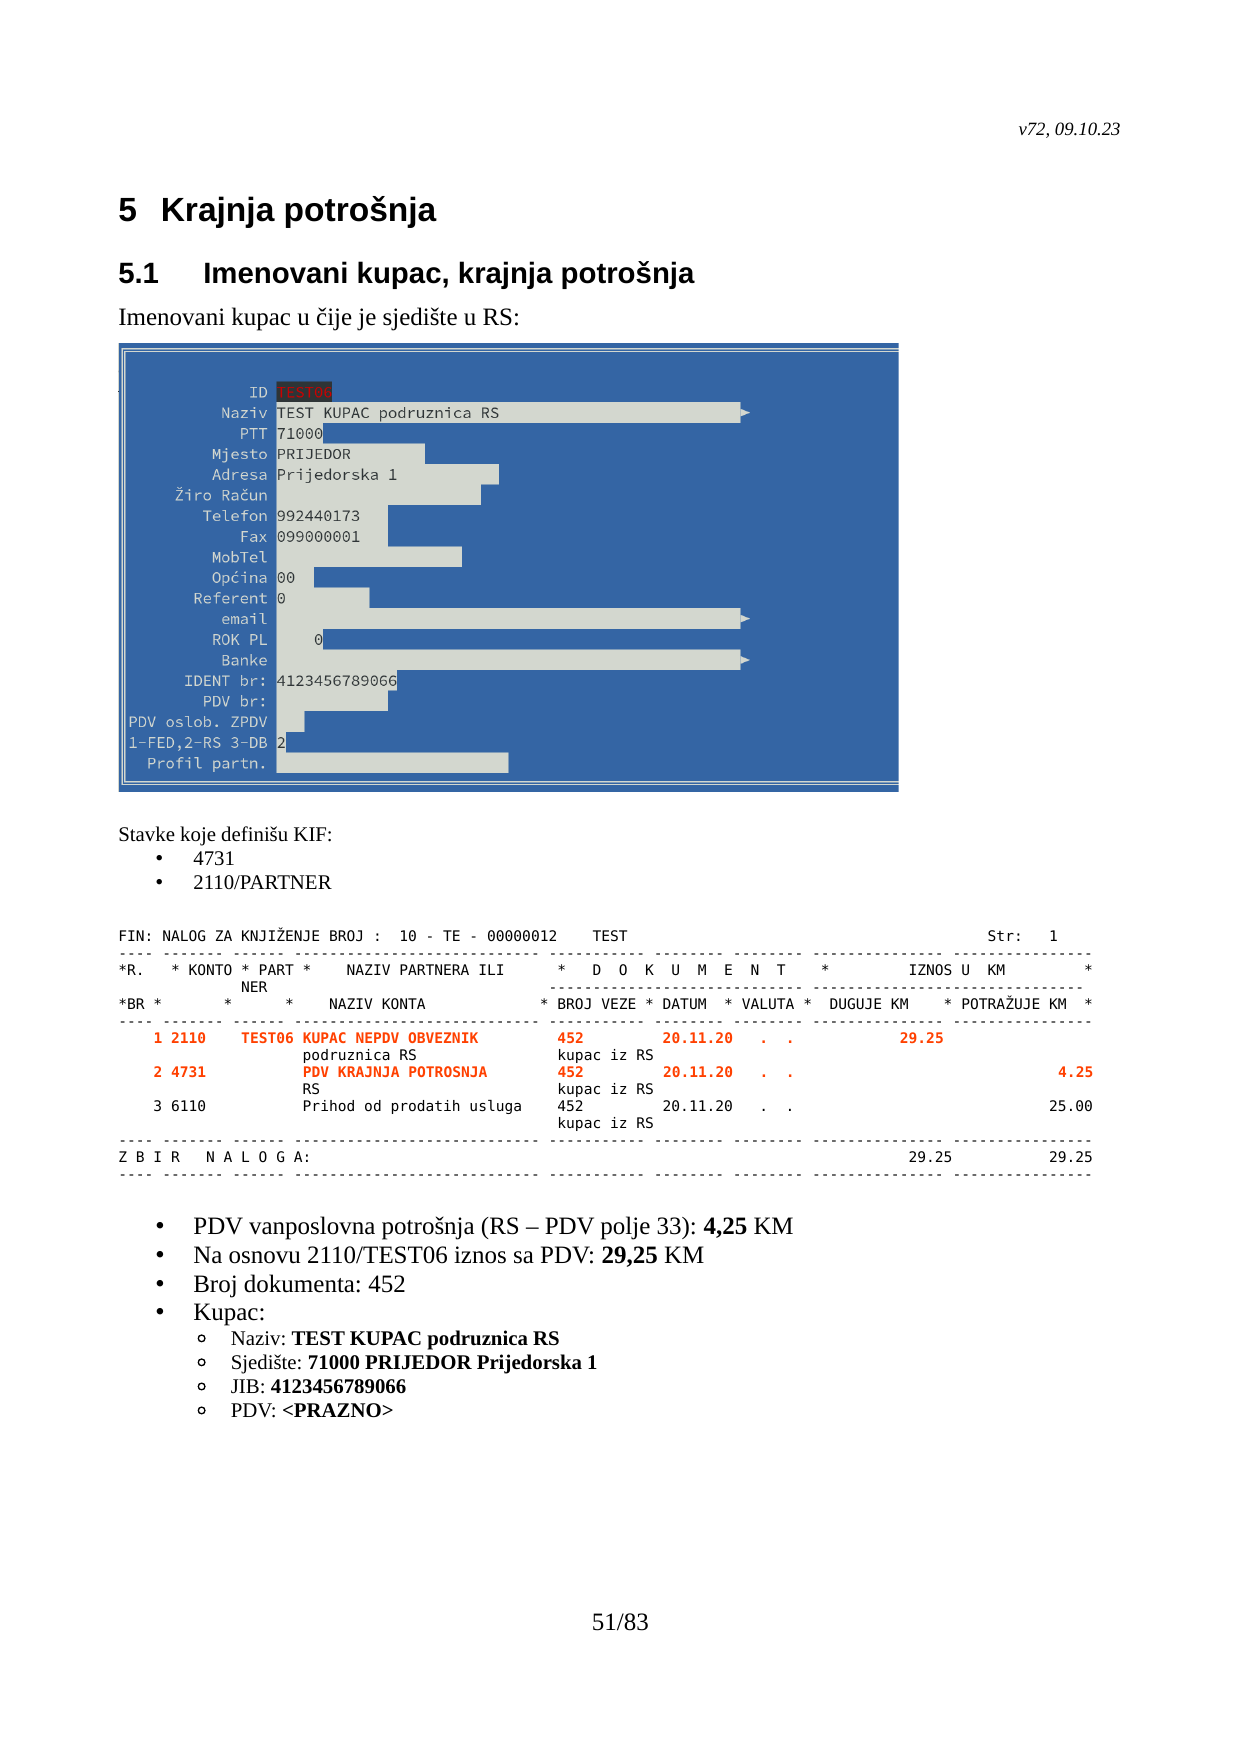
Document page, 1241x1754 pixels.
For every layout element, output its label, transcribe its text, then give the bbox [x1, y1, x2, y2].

list PDV: <PRAZNO> [193, 1398, 1122, 1422]
text NER ----------------------------- ------------------------------- [118, 979, 1122, 996]
text kupac iz RS [118, 1114, 1122, 1132]
text ---- ------- ------ ---------------------------- ----------- -------- -------- --------------- ---------------- [118, 1013, 1122, 1030]
text podruznica RS kupac iz RS [118, 1047, 1122, 1064]
text 1 2110 TEST06 KUPAC NEPDV OBVEZNIK 452 20.11.20 . . 29.25 [118, 1030, 1122, 1047]
text *R. * KONTO * PART * NAZIV PARTNERA ILI * D O K U M E N T * IZNOS U KM * [118, 962, 1122, 979]
subtitle 2110/PARTNER [156, 870, 1122, 894]
list Naziv: TEST KUPAC podruznica RS [193, 1326, 1122, 1350]
text Stavke koje definišu KIF: [118, 822, 1122, 846]
picture [118, 343, 899, 792]
text Z B I R N A L O G A: 29.25 29.25 [118, 1148, 1122, 1166]
text Imenovani kupac u čije je sjedište u RS: [118, 302, 1122, 331]
list JIB: 4123456789066 [193, 1374, 1122, 1398]
text 3 6110 Prihod od prodatih usluga 452 20.11.20 . . 25.00 [118, 1098, 1122, 1114]
text 2 4731 PDV KRAJNJA POTROSNJA 452 20.11.20 . . 4.25 [118, 1064, 1122, 1081]
list Na osnovu 2110/TEST06 iznos sa PDV: 29,25 KM [156, 1240, 1122, 1269]
list Broj dokumenta: 452 [156, 1269, 1122, 1297]
list Kupac: [156, 1297, 1122, 1326]
text ---- ------- ------ ---------------------------- ----------- -------- -------- --------------- ---------------- [118, 945, 1122, 962]
list 4731 [156, 846, 1122, 870]
text *BR * * * NAZIV KONTA * BROJ VEZE * DATUM * VALUTA * DUGUJE KM * POTRAŽUJE KM * [118, 996, 1122, 1013]
text FIN: NALOG ZA KNJIŽENJE BROJ : 10 - TE - 00000012 TEST Str: 1 [118, 928, 1122, 945]
list Sjedište: 71000 PRIJEDOR Prijedorska 1 [193, 1350, 1122, 1374]
subtitle Imenovani kupac, krajnja potrošnja [118, 256, 1122, 289]
text ---- ------- ------ ---------------------------- ----------- -------- -------- --------------- ---------------- [118, 1166, 1122, 1182]
subtitle Krajnja potrošnja [118, 190, 1122, 229]
text ---- ------- ------ ---------------------------- ----------- -------- -------- --------------- ---------------- [118, 1132, 1122, 1148]
list PDV vanposlovna potrošnja (RS – PDV polje 33): 4,25 KM [156, 1211, 1122, 1240]
text RS kupac iz RS [118, 1081, 1122, 1098]
